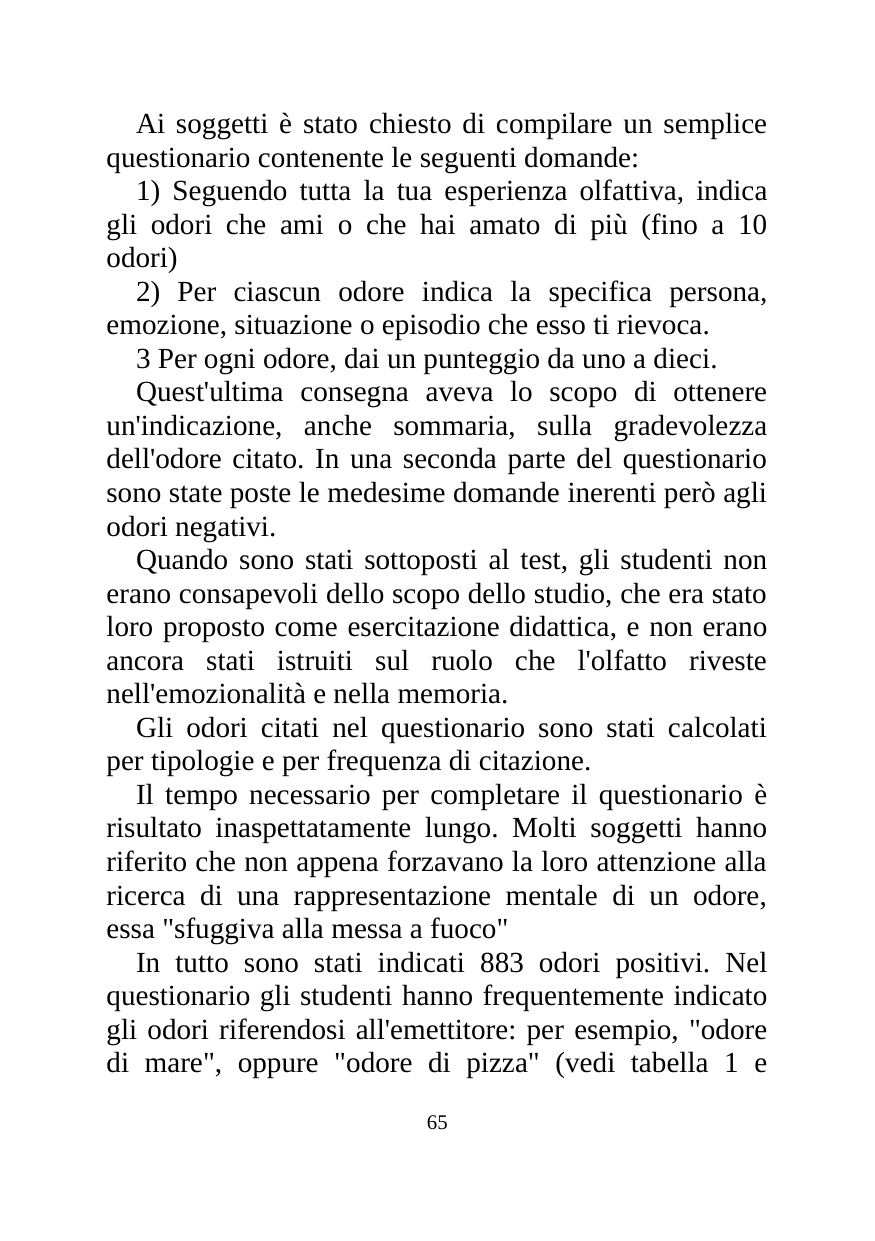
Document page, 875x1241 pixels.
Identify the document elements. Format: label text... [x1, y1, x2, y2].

text 3 Per ogni odore, dai un punteggio da uno a dieci. [106, 341, 768, 374]
text Ai soggetti è stato chiesto di compilare un semplice questionario contenente le seguenti domande: [106, 106, 768, 173]
text Gli odori citati nel questionario sono stati calcolati per tipologie e per frequenza di citazione. [106, 710, 768, 777]
text Quest'ultima consegna aveva lo scopo di ottenere un'indicazione, anche sommaria, sulla gradevolezza dell'odore citato. In una seconda parte del questionario sono state poste le medesime domande inerenti però agli odori negativi. [106, 374, 768, 542]
text 2) Per ciascun odore indica la specifica persona, emozione, situazione o episodio che esso ti rievoca. [106, 274, 768, 341]
text In tutto sono stati indicati 883 odori positivi. Nel questionario gli studenti hanno frequentemente indicato gli odori riferendosi all'emettitore: per esempio, "odore di mare", oppure "odore di pizza" (vedi tabella 1 e [106, 945, 768, 1079]
text 1) Seguendo tutta la tua esperienza olfattiva, indica gli odori che ami o che hai amato di più (fino a 10 odori) [106, 173, 768, 274]
text Il tempo necessario per completare il questionario è risultato inaspettatamente lungo. Molti soggetti hanno riferito che non appena forzavano la loro attenzione alla ricerca di una rappresentazione mentale di un odore, essa "sfuggiva alla messa a fuoco" [106, 777, 768, 945]
text Quando sono stati sottoposti al test, gli studenti non erano consapevoli dello scopo dello studio, che era stato loro proposto come esercitazione didattica, e non erano ancora stati istruiti sul ruolo che l'olfatto riveste nell'emozionalità e nella memoria. [106, 542, 768, 710]
